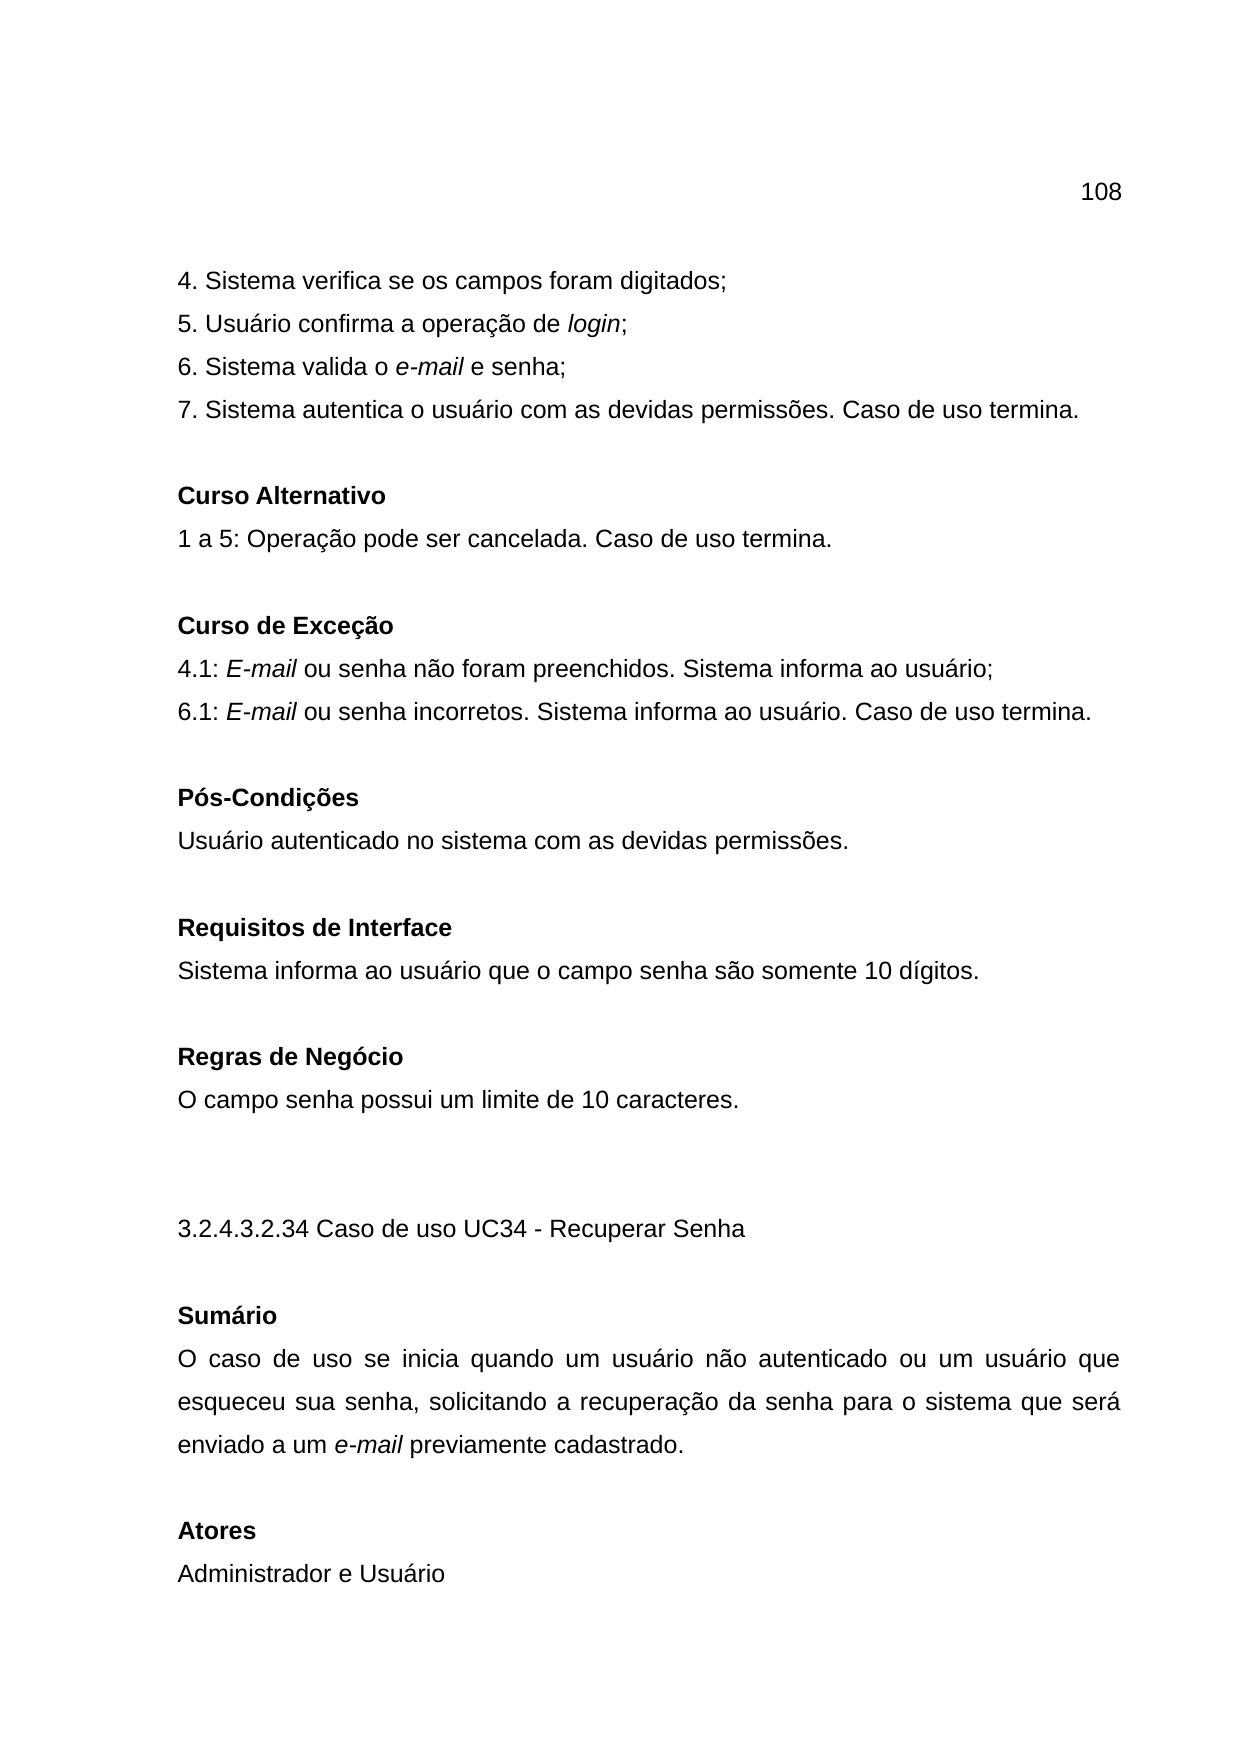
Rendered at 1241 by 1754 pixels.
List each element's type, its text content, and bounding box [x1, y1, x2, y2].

text 6.1: E-mail ou senha incorretos. Sistema informa ao usuário. Caso de uso termina. [177, 697, 1122, 726]
text Regras de Negócio [177, 1042, 1122, 1071]
text Administrador e Usuário [177, 1559, 1122, 1588]
text Sumário [177, 1301, 1122, 1329]
text 1 a 5: Operação pode ser cancelada. Caso de uso termina. [177, 524, 1122, 553]
text Sistema informa ao usuário que o campo senha são somente 10 dígitos. [177, 956, 1122, 984]
text Atores [177, 1516, 1122, 1545]
text 5. Usuário confirma a operação de login; [177, 309, 1122, 338]
text Curso de Exceção [177, 611, 1122, 639]
text 4.1: E-mail ou senha não foram preenchidos. Sistema informa ao usuário; [177, 654, 1122, 683]
text Usuário autenticado no sistema com as devidas permissões. [177, 826, 1122, 855]
text 7. Sistema autentica o usuário com as devidas permissões. Caso de uso termina. [177, 395, 1122, 424]
text 4. Sistema verifica se os campos foram digitados; [177, 266, 1122, 294]
text 6. Sistema valida o e-mail e senha; [177, 352, 1122, 381]
text Curso Alternativo [177, 481, 1122, 510]
text Pós-Condições [177, 783, 1122, 812]
text O campo senha possui um limite de 10 caracteres. [177, 1085, 1122, 1114]
text Requisitos de Interface [177, 913, 1122, 941]
text O caso de uso se inicia quando um usuário não autenticado ou um usuário que esqueceu sua senha, solicitando a recuperação da senha para o sistema que será enviado a um e-mail previamente cadastrado. [177, 1344, 1122, 1459]
text 3.2.4.3.2.34 Caso de uso UC34 - Recuperar Senha [177, 1214, 1122, 1243]
